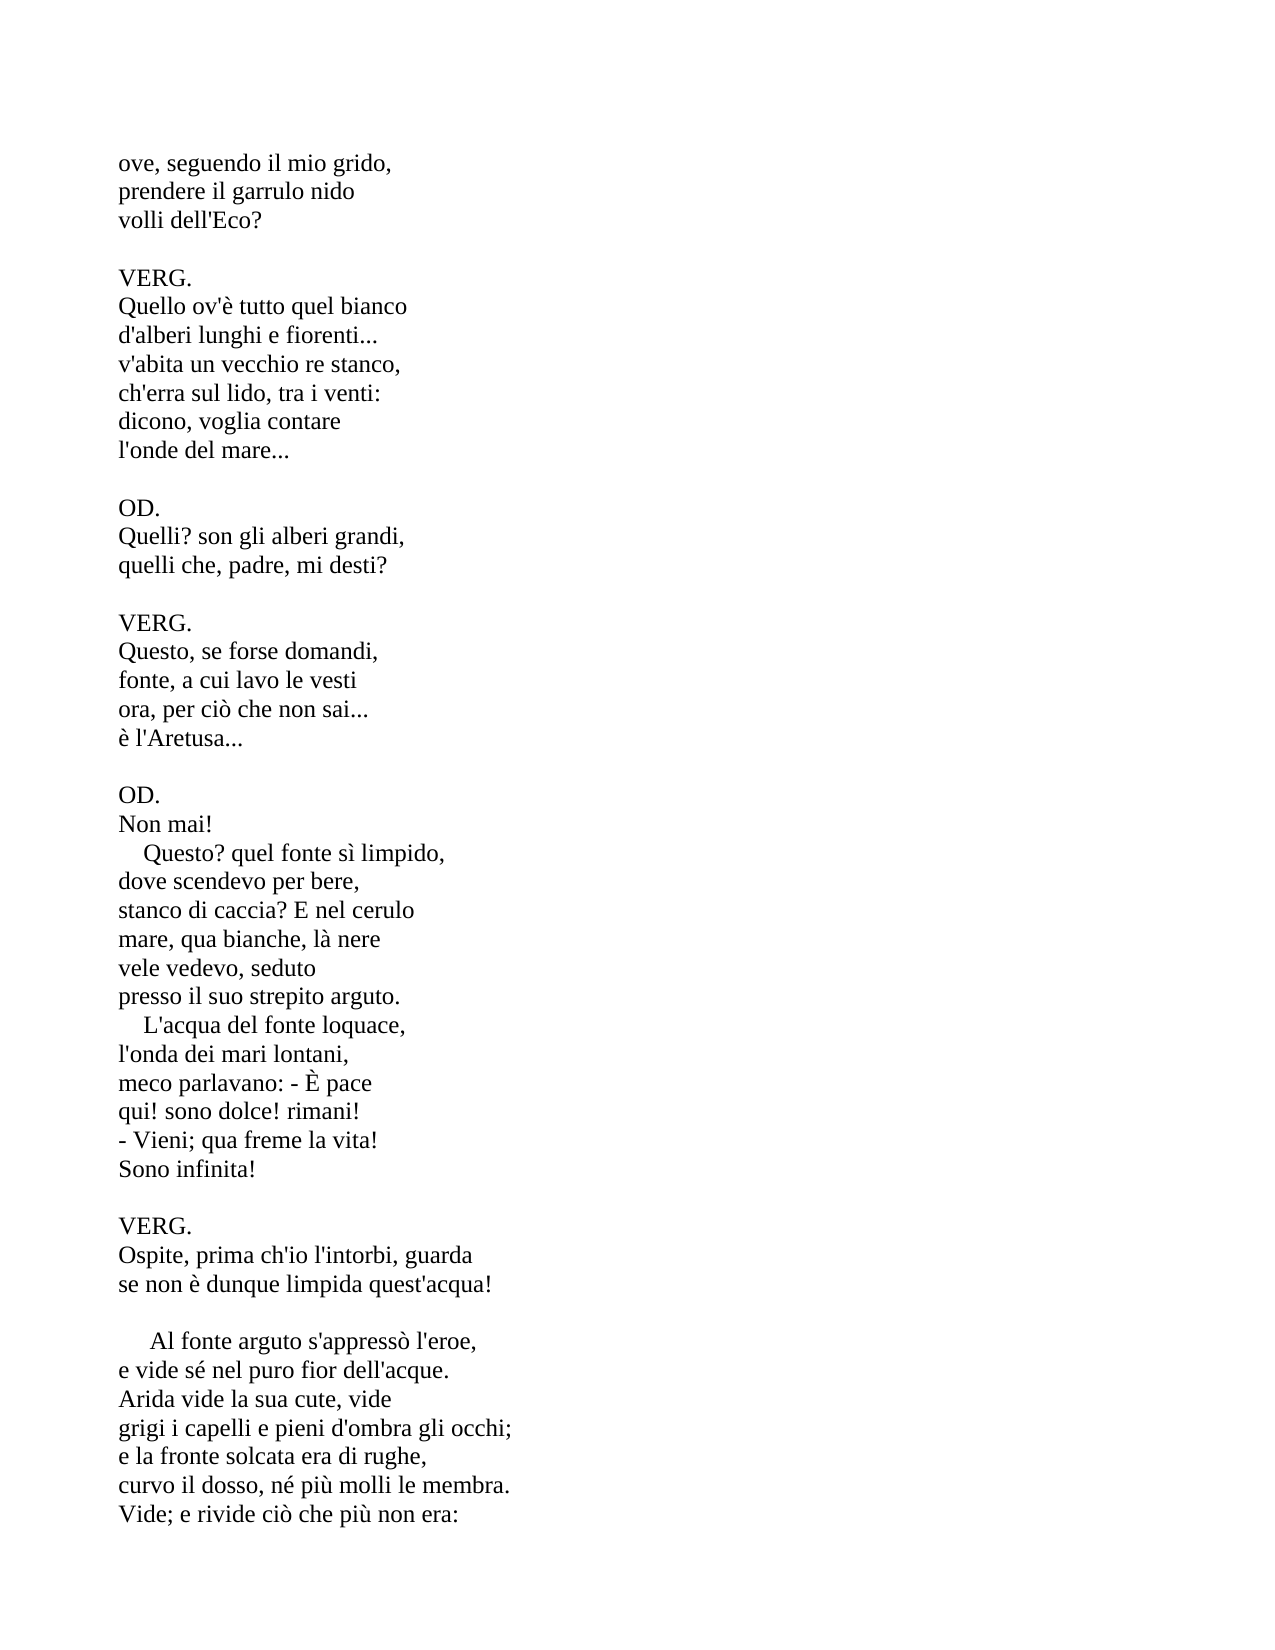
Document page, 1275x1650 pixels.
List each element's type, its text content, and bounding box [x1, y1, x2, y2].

text Sono infinita! [118, 1154, 1157, 1183]
text presso il suo strepito arguto. [118, 981, 1157, 1010]
text stanco di caccia? E nel cerulo [118, 895, 1157, 924]
text volli dell'Eco? [118, 205, 1157, 234]
text meco parlavano: - È pace [118, 1068, 1157, 1096]
text OD. [118, 780, 1157, 809]
text ora, per ciò che non sai... [118, 694, 1157, 723]
text l'onda dei mari lontani, [118, 1039, 1157, 1068]
text l'onde del mare... [118, 435, 1157, 464]
text se non è dunque limpida quest'acqua! [118, 1269, 1157, 1298]
text VERG. [118, 608, 1157, 636]
text e la fronte solcata era di rughe, [118, 1441, 1157, 1470]
text Arida vide la sua cute, vide [118, 1384, 1157, 1413]
text Non mai! [118, 809, 1157, 838]
text Vide; e rivide ciò che più non era: [118, 1499, 1157, 1528]
text mare, qua bianche, là nere [118, 924, 1157, 953]
text dove scendevo per bere, [118, 866, 1157, 895]
text Questo? quel fonte sì limpido, [118, 838, 1157, 866]
text Questo, se forse domandi, [118, 636, 1157, 665]
text fonte, a cui lavo le vesti [118, 665, 1157, 694]
text qui! sono dolce! rimani! [118, 1096, 1157, 1125]
text OD. [118, 493, 1157, 521]
text è l'Aretusa... [118, 723, 1157, 751]
text L'acqua del fonte loquace, [118, 1010, 1157, 1039]
text quelli che, padre, mi desti? [118, 550, 1157, 579]
text Quelli? son gli alberi grandi, [118, 521, 1157, 550]
text Al fonte arguto s'appressò l'eroe, [118, 1326, 1157, 1355]
text - Vieni; qua freme la vita! [118, 1125, 1157, 1154]
text dicono, voglia contare [118, 406, 1157, 435]
text e vide sé nel puro fior dell'acque. [118, 1355, 1157, 1384]
text vele vedevo, seduto [118, 953, 1157, 981]
text ch'erra sul lido, tra i venti: [118, 378, 1157, 406]
text prendere il garrulo nido [118, 176, 1157, 205]
text curvo il dosso, né più molli le membra. [118, 1470, 1157, 1499]
text grigi i capelli e pieni d'ombra gli occhi; [118, 1413, 1157, 1441]
text Ospite, prima ch'io l'intorbi, guarda [118, 1240, 1157, 1269]
text VERG. [118, 263, 1157, 291]
text VERG. [118, 1211, 1157, 1240]
text ove, seguendo il mio grido, [118, 148, 1157, 176]
text d'alberi lunghi e fiorenti... [118, 320, 1157, 349]
text v'abita un vecchio re stanco, [118, 349, 1157, 378]
text Quello ov'è tutto quel bianco [118, 291, 1157, 320]
